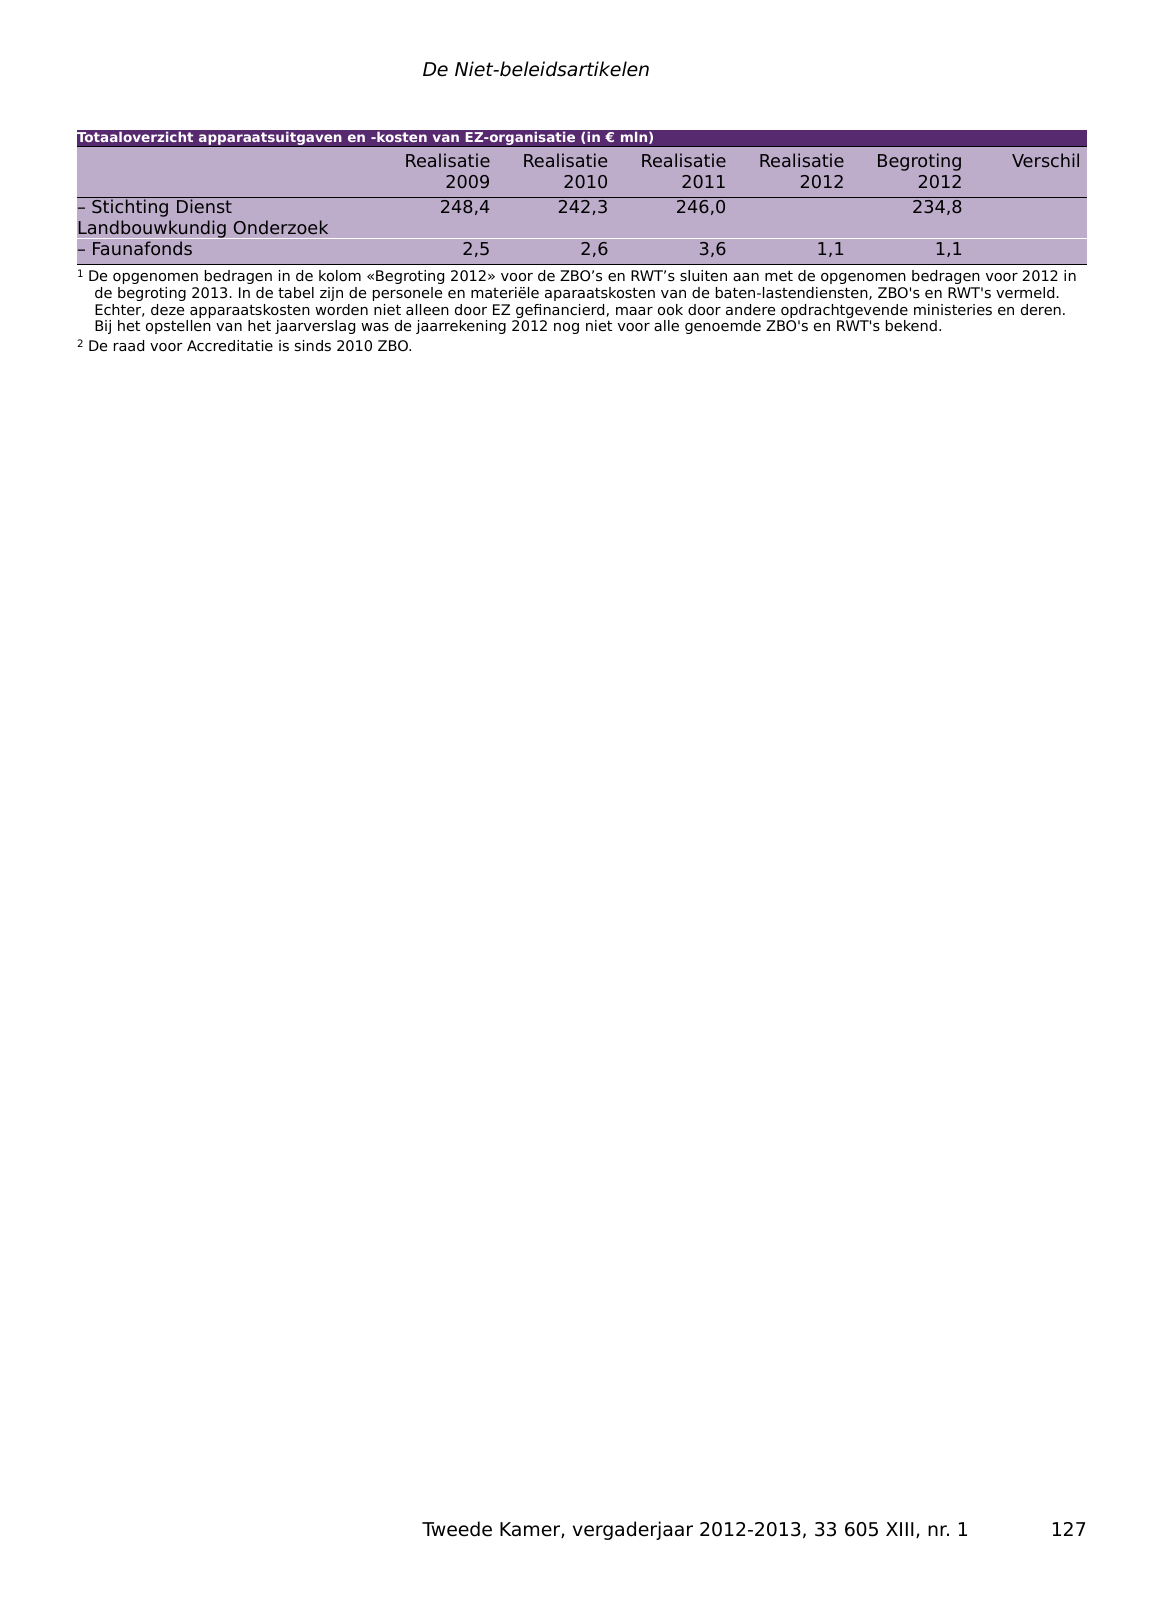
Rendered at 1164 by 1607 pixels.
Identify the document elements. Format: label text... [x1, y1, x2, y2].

table_cell 242,3 [496, 198, 614, 238]
table_cell 3,6 [614, 239, 732, 264]
table_cell Realisatie 2010 [496, 147, 614, 197]
table_cell Verschil [969, 147, 1087, 197]
table_cell – Stichting Dienst Landbouwkundig Onderzoek [77, 198, 378, 238]
table_cell 1,1 [850, 239, 968, 264]
table_cell Begroting 2012 [850, 147, 968, 197]
table_cell 1,1 [732, 239, 850, 264]
table_cell [969, 239, 1087, 264]
table_cell 1 De opgenomen bedragen in de kolom «Begroting 2012» voor de ZBO’s en RWT’s sluiten aan met de opgenomen bedragen voor 2012 in de begroting 2013. In de tabel zijn de personele en materiële aparaatskosten van de baten-lastendiensten, ZBO's en RWT's vermeld. Echter, deze apparaatskosten worden niet alleen door EZ gefinancierd, maar ook door andere opdrachtgevende ministeries en deren. Bij het opstellen van het jaarverslag was de jaarrekening 2012 nog niet voor alle genoemde ZBO's en RWT's bekend. 2 De raad voor Accreditatie is sinds 2010 ZBO. [77, 265, 1087, 355]
table_cell 2,6 [496, 239, 614, 264]
table_cell 2,5 [378, 239, 496, 264]
table_cell 248,4 [378, 198, 496, 238]
table_cell [77, 147, 378, 197]
table_cell 246,0 [614, 198, 732, 238]
table_cell Realisatie 2011 [614, 147, 732, 197]
table_cell [732, 198, 850, 238]
table_cell 234,8 [850, 198, 968, 238]
table_cell – Faunafonds [77, 239, 378, 264]
table_cell [969, 198, 1087, 238]
table_cell Realisatie 2009 [378, 147, 496, 197]
table_cell Realisatie 2012 [732, 147, 850, 197]
table_header Totaaloverzicht apparaatsuitgaven en -kosten van EZ-organisatie (in € mln) [77, 130, 1087, 146]
